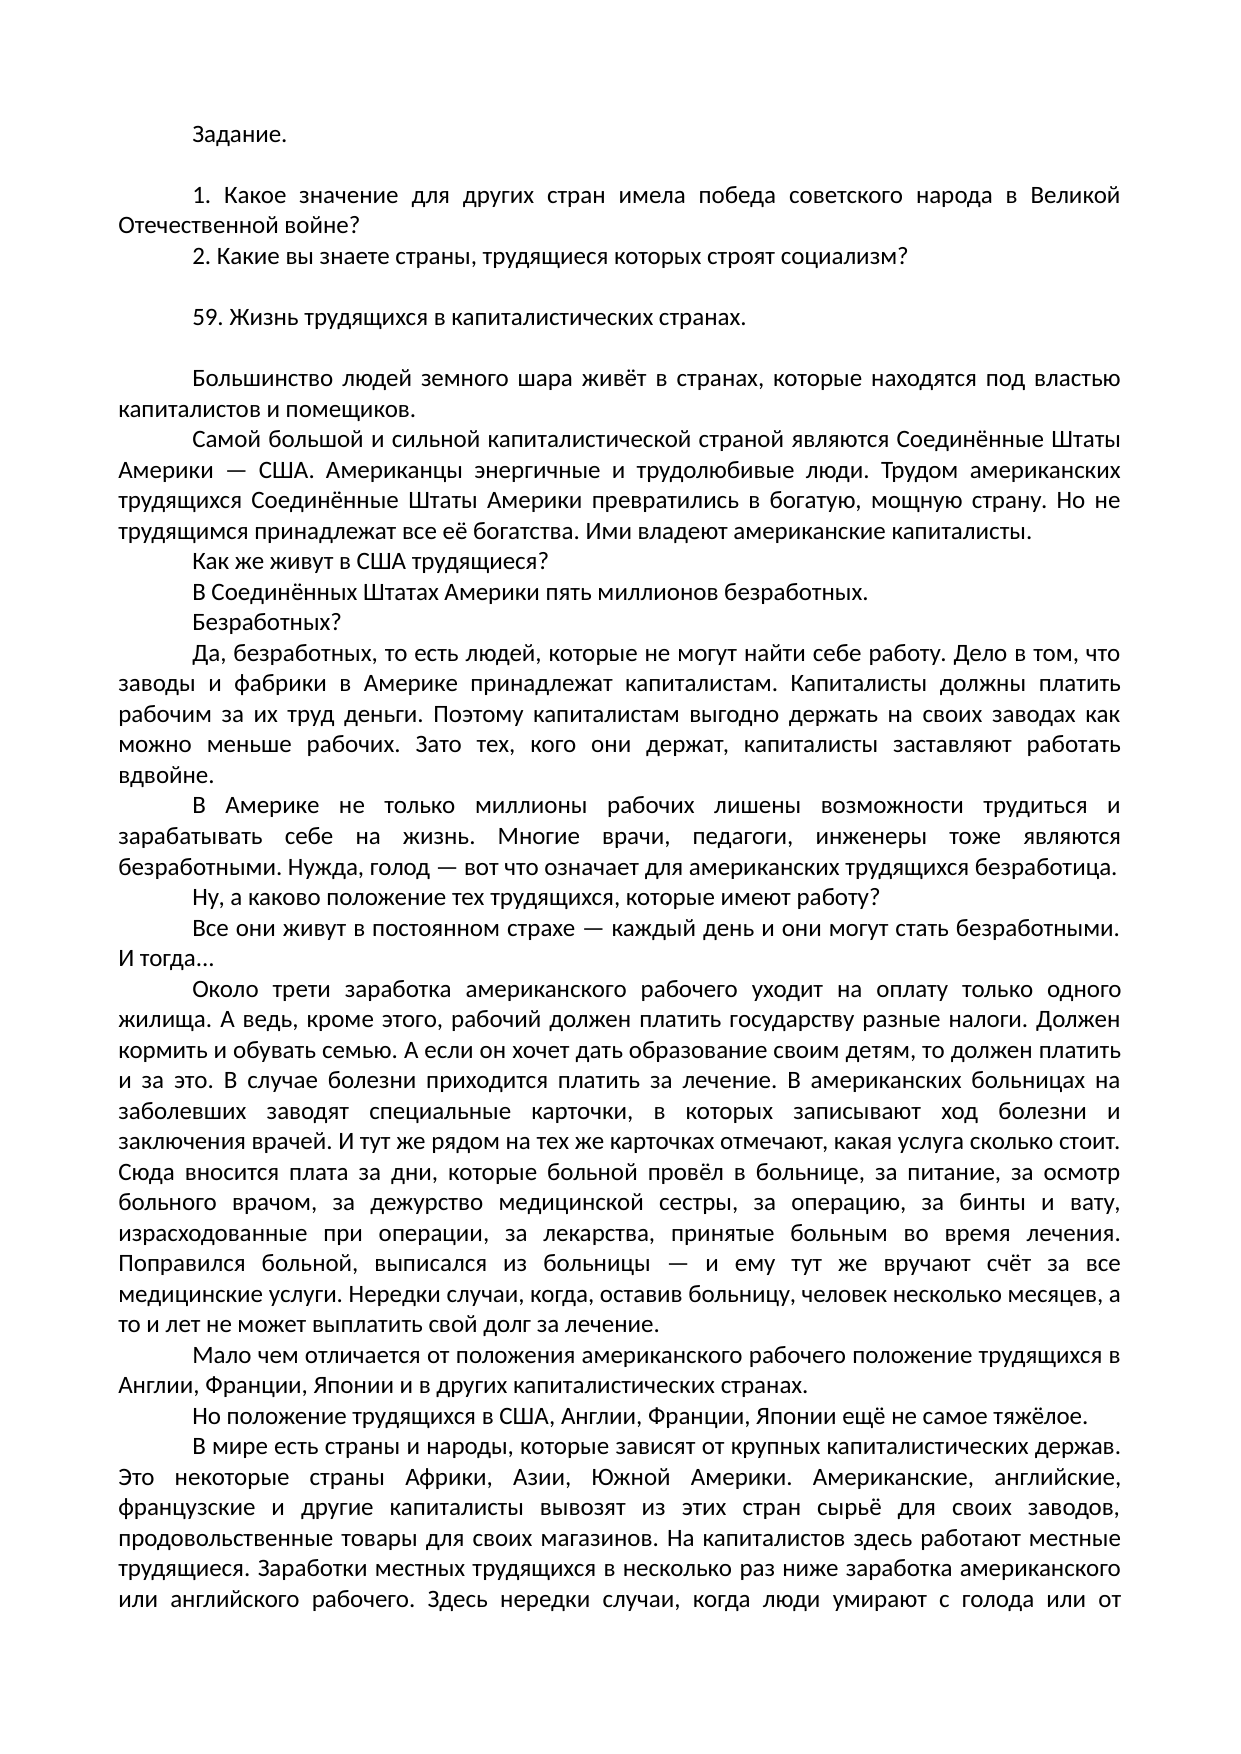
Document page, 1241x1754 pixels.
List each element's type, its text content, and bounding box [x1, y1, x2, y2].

text Ну, а каково положение тех трудящихся, которые имеют работу? [118, 881, 1122, 912]
text Безработных? [118, 606, 1122, 637]
text Большинство людей земного шара живёт в странах, которые находятся под властью капиталистов и помещиков. [118, 362, 1122, 423]
text Да, безработных, то есть людей, которые не могут найти себе работу. Дело в том, что заводы и фабрики в Америке принадлежат капиталистам. Капиталисты должны платить рабочим за их труд деньги. Поэтому капиталистам выгодно держать на своих заводах как можно меньше рабочих. Зато тех, кого они держат, капиталисты заставляют работать вдвойне. [118, 637, 1122, 789]
text Около трети заработка американского рабочего уходит на оплату только одного жилища. А ведь, кроме этого, рабочий должен платить государству разные налоги. Должен кормить и обувать семью. А если он хочет дать образование своим детям, то должен платить и за это. В случае болезни приходится платить за лечение. В американских больницах на заболевших заводят специальные карточки, в которых записывают ход болезни и заключения врачей. И тут же рядом на тех же карточках отмечают, какая услуга сколько стоит. Сюда вносится плата за дни, которые больной провёл в больнице, за питание, за осмотр больного врачом, за дежурство медицинской сестры, за операцию, за бинты и вату, израсходованные при операции, за лекарства, принятые больным во время лечения. Поправился больной, выписался из больницы — и ему тут же вручают счёт за все медицинские услуги. Нередки случаи, когда, оставив больницу, человек несколько месяцев, а то и лет не может выплатить свой долг за лечение. [118, 973, 1122, 1339]
text 59. Жизнь трудящихся в капиталистических странах. [118, 301, 1122, 332]
text Задание. [118, 118, 1122, 149]
text Как же живут в США трудящиеся? [118, 545, 1122, 576]
text 2. Какие вы знаете страны, трудящиеся которых строят социализм? [118, 240, 1122, 271]
text В Америке не только миллионы рабочих лишены возможности трудиться и зарабатывать себе на жизнь. Многие врачи, педагоги, инженеры тоже являются безработными. Нужда, голод — вот что означает для американских трудящихся безработица. [118, 789, 1122, 881]
text Самой большой и сильной капиталистической страной являются Соединённые Штаты Америки — США. Американцы энергичные и трудолюбивые люди. Трудом американских трудящихся Соединённые Штаты Америки превратились в богатую, мощную страну. Но не трудящимся принадлежат все её богатства. Ими владеют американские капиталисты. [118, 423, 1122, 545]
text Мало чем отличается от положения американского рабочего положение трудящихся в Англии, Франции, Японии и в других капиталистических странах. [118, 1339, 1122, 1400]
text В Соединённых Штатах Америки пять миллионов безработных. [118, 576, 1122, 606]
text Все они живут в постоянном страхе — каждый день и они могут стать безработными. И тогда... [118, 912, 1122, 973]
text 1. Какое значение для других стран имела победа советского народа в Великой Отечественной войне? [118, 179, 1122, 240]
text В мире есть страны и народы, которые зависят от крупных капиталистических держав. Это некоторые страны Африки, Азии, Южной Америки. Американские, английские, французские и другие капиталисты вывозят из этих стран сырьё для своих заводов, продовольственные товары для своих магазинов. На капиталистов здесь работают местные трудящиеся. Заработки местных трудящихся в несколько раз ниже заработка американского или английского рабочего. Здесь нередки случаи, когда люди умирают с голода или от [118, 1431, 1122, 1614]
text Но положение трудящихся в США, Англии, Франции, Японии ещё не самое тяжёлое. [118, 1400, 1122, 1431]
